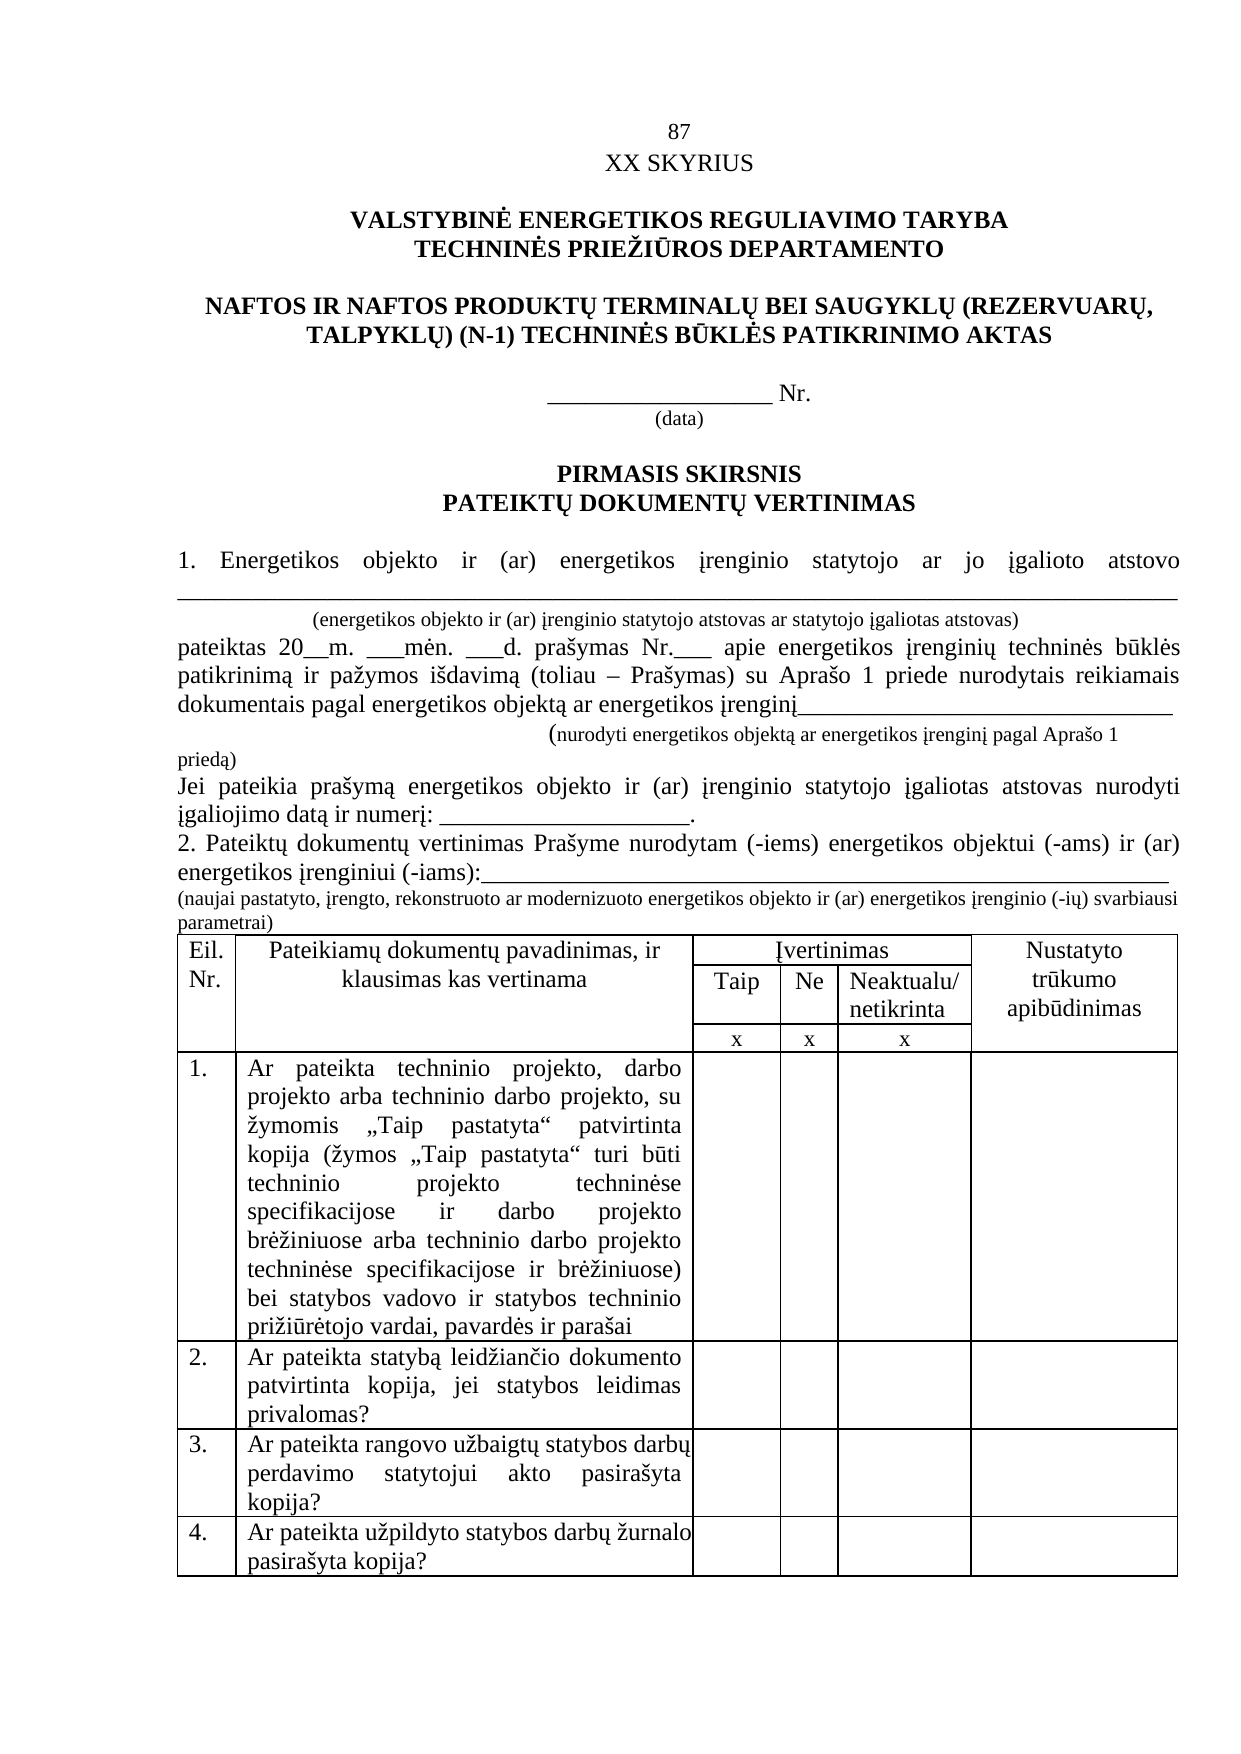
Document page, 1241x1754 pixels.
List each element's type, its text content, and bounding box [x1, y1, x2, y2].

table_cell Ar pateikta rangovo užbaigtų statybos darbų perdavimo statytojui akto pasirašyta kopija? [237, 1430, 692, 1516]
text (nurodyti energetikos objektą ar energetikos įrenginį pagal Aprašo 1 priedą) [177, 718, 1181, 771]
text 2. Pateiktų dokumentų vertinimas Prašyme nurodytam (-iems) energetikos objektui (-ams) ir (ar) energetikos įrenginiui (-iams):_______________________________________________________ [177, 828, 1181, 886]
table_cell [694, 1342, 780, 1428]
text NAFTOS IR NAFTOS PRODUKTŲ TERMINALŲ BEI SAUGYKLŲ (REZERVUARŲ, [177, 291, 1181, 320]
text PIRMASIS SKIRSNIS [177, 459, 1181, 488]
table_cell Taip [694, 966, 780, 1023]
table_cell [781, 1430, 837, 1516]
table_cell [781, 1342, 837, 1428]
text PATEIKTŲ DOKUMENTŲ VERTINIMAS [177, 488, 1181, 517]
table_cell Ar pateikta užpildyto statybos darbų žurnalo pasirašyta kopija? [237, 1517, 692, 1575]
text (naujai pastatyto, įrengto, rekonstruoto ar modernizuoto energetikos objekto ir (ar) energetikos įrenginio (-ių) svarbiausi parametrai) [177, 886, 1181, 934]
table_header Eil. Nr. [178, 935, 235, 1051]
table_cell [972, 1342, 1177, 1428]
table_cell x [694, 1025, 780, 1051]
table_cell [694, 1430, 780, 1516]
table_cell [839, 1430, 970, 1516]
table_cell [839, 1342, 970, 1428]
table_cell 4. [178, 1517, 235, 1575]
text TECHNINĖS PRIEŽIŪROS DEPARTAMENTO [177, 234, 1181, 263]
table_cell [781, 1517, 837, 1575]
table_cell Ar pateikta statybą leidžiančio dokumento patvirtinta kopija, jei statybos leidimas privalomas? [237, 1342, 692, 1428]
table_cell 3. [178, 1430, 235, 1516]
text pateiktas 20__m. ___mėn. ___d. prašymas Nr.___ apie energetikos įrenginių techninės būklės patikrinimą ir pažymos išdavimą (toliau – Prašymas) su Aprašo 1 priede nurodytais reikiamais dokumentais pagal energetikos objektą ar energetikos įrenginį______________________________ [177, 632, 1181, 718]
table_cell [839, 1053, 970, 1340]
table_cell [236, 1023, 692, 1051]
table_cell Neaktualu/netikrinta [839, 966, 971, 1023]
text __________________ Nr. [177, 378, 1181, 406]
text XX SKYRIUS [177, 148, 1181, 176]
text Jei pateikia prašymą energetikos objekto ir (ar) įrenginio statytojo įgaliotas atstovas nurodyti įgaliojimo datą ir numerį: ____________________. [177, 771, 1181, 828]
table_cell x [839, 1025, 971, 1051]
table_header Įvertinimas [694, 936, 971, 964]
table_cell [839, 1517, 970, 1575]
table_cell [972, 1053, 1177, 1340]
text (data) [177, 406, 1181, 430]
table_header Pateikiamų dokumentų pavadinimas, ir klausimas kas vertinama [236, 936, 692, 1023]
table_cell [972, 1430, 1177, 1516]
table_cell x [781, 1025, 837, 1051]
table_cell [694, 1517, 780, 1575]
text 1. Energetikos objekto ir (ar) energetikos įrenginio statytojo ar jo įgalioto atstovo ________________________________________________________________________________ (energetikos objekto ir (ar) įrenginio statytojo atstovas ar statytojo įgaliotas atstovas) [177, 545, 1181, 632]
table_cell 1. [178, 1053, 235, 1340]
table_cell 2. [178, 1342, 235, 1428]
table_cell Ar pateikta techninio projekto, darbo projekto arba techninio darbo projekto, su žymomis „Taip pastatyta“ patvirtinta kopija (žymos „Taip pastatyta“ turi būti techninio projekto techninėse specifikacijose ir darbo projekto brėžiniuose arba techninio darbo projekto techninėse specifikacijose ir brėžiniuose) bei statybos vadovo ir statybos techninio prižiūrėtojo vardai, pavardės ir parašai [237, 1053, 692, 1340]
table_cell [781, 1053, 837, 1340]
table_cell Ne [781, 966, 837, 1023]
table_cell [972, 1517, 1177, 1575]
text TALPYKLŲ) (N-1) TECHNINĖS BŪKLĖS PATIKRINIMO AKTAS [177, 320, 1181, 349]
text VALSTYBINĖ ENERGETIKOS REGULIAVIMO TARYBA [177, 205, 1181, 234]
table_header Nustatyto trūkumo apibūdinimas [972, 935, 1177, 1051]
table_cell [694, 1053, 780, 1340]
